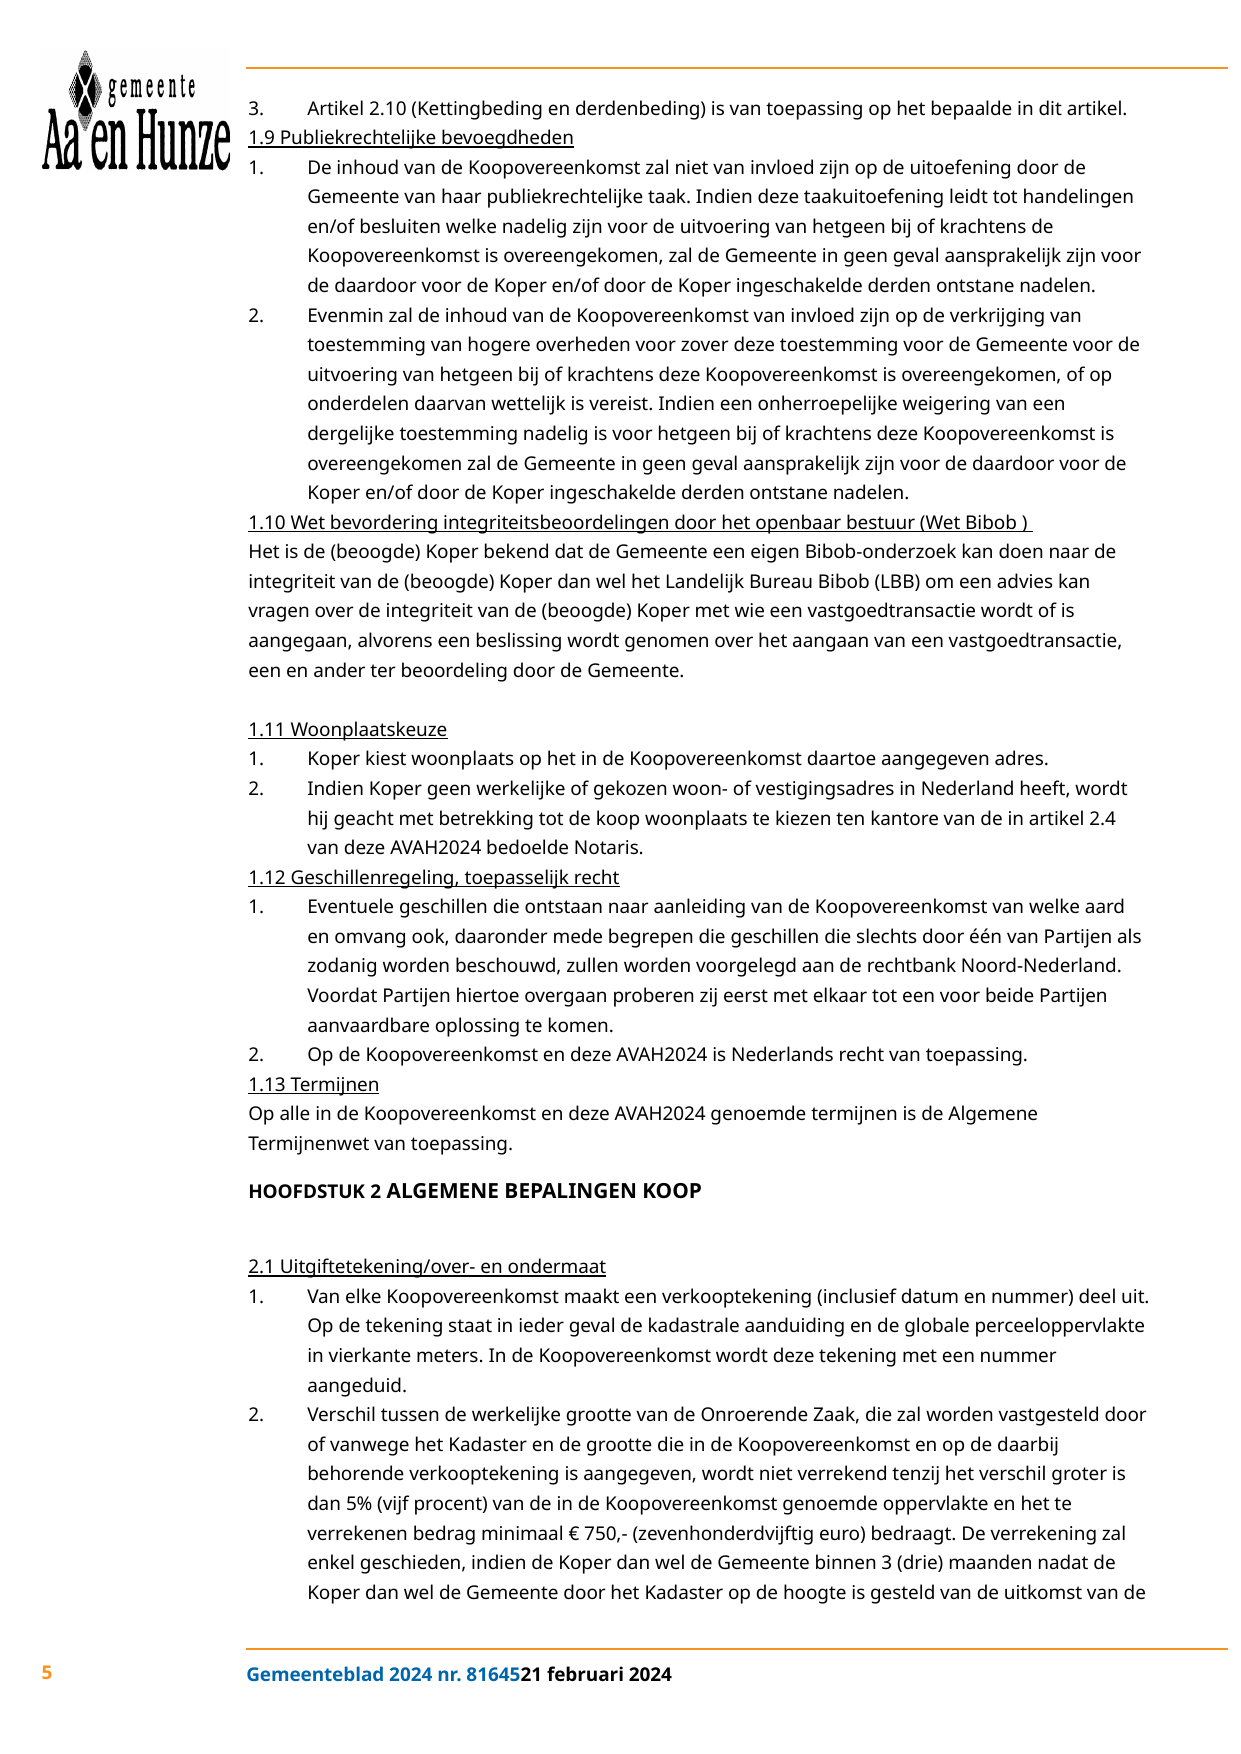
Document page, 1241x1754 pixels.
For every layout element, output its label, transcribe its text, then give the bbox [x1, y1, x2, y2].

text 1.11 Woonplaatskeuze [248, 716, 1152, 742]
text 2.1 Uitgiftetekening/over- en ondermaat [248, 1253, 1152, 1279]
list Indien Koper geen werkelijke of gekozen woon- of vestigingsadres in Nederland heeft, wordt hij geacht met betrekking tot de koop woonplaats te kiezen ten kantore van de in artikel 2.4 van deze AVAH2024 bedoelde Notaris. [248, 775, 1152, 860]
list Koper kiest woonplaats op het in de Koopovereenkomst daartoe aangegeven adres. [248, 746, 1152, 771]
text Op alle in de Koopovereenkomst en deze AVAH2024 genoemde termijnen is de Algemene Termijnenwet van toepassing. [248, 1101, 1152, 1156]
text 1.12 Geschillenregeling, toepasselijk recht [248, 864, 1152, 890]
list Op de Koopovereenkomst en deze AVAH2024 is Nederlands recht van toepassing. [248, 1041, 1152, 1067]
text HOOFDSTUK 2 ALGEMENE BEPALINGEN KOOP [248, 1176, 1152, 1204]
list Eventuele geschillen die ontstaan naar aanleiding van de Koopovereenkomst van welke aard en omvang ook, daaronder mede begrepen die geschillen die slechts door één van Partijen als zodanig worden beschouwd, zullen worden voorgelegd aan de rechtbank Noord-Nederland. Voordat Partijen hiertoe overgaan proberen zij eerst met elkaar tot een voor beide Partijen aanvaardbare oplossing te komen. [248, 893, 1152, 1038]
text 1.13 Termijnen [248, 1071, 1152, 1097]
list Verschil tussen de werkelijke grootte van de Onroerende Zaak, die zal worden vastgesteld door of vanwege het Kadaster en de grootte die in de Koopovereenkomst en op de daarbij behorende verkooptekening is aangegeven, wordt niet verrekend tenzij het verschil groter is dan 5% (vijf procent) van de in de Koopovereenkomst genoemde oppervlakte en het te verrekenen bedrag minimaal € 750,- (zevenhonderdvijftig euro) bedraagt. De verrekening zal enkel geschieden, indien de Koper dan wel de Gemeente binnen 3 (drie) maanden nadat de Koper dan wel de Gemeente door het Kadaster op de hoogte is gesteld van de uitkomst van de [248, 1401, 1152, 1605]
text Het is de (beoogde) Koper bekend dat de Gemeente een eigen Bibob-onderzoek kan doen naar de [248, 538, 1152, 564]
text 1.9 Publiekrechtelijke bevoegdheden [248, 124, 1152, 150]
text 1.10 Wet bevordering integriteitsbeoordelingen door het openbaar bestuur (Wet Bibob ) [248, 509, 1152, 535]
picture [41, 47, 231, 172]
list Van elke Koopovereenkomst maakt een verkooptekening (inclusief datum en nummer) deel uit. Op de tekening staat in ieder geval de kadastrale aanduiding en de globale perceeloppervlakte in vierkante meters. In de Koopovereenkomst wordt deze tekening met een nummer aangeduid. [248, 1283, 1152, 1398]
text integriteit van de (beoogde) Koper dan wel het Landelijk Bureau Bibob (LBB) om een advies kan vragen over de integriteit van de (beoogde) Koper met wie een vastgoedtransactie wordt of is aangegaan, alvorens een beslissing wordt genomen over het aangaan van een vastgoedtransactie, een en ander ter beoordeling door de Gemeente. [248, 568, 1152, 683]
list De inhoud van de Koopovereenkomst zal niet van invloed zijn op de uitoefening door de Gemeente van haar publiekrechtelijke taak. Indien deze taakuitoefening leidt tot handelingen en/of besluiten welke nadelig zijn voor de uitvoering van hetgeen bij of krachtens de Koopovereenkomst is overeengekomen, zal de Gemeente in geen geval aansprakelijk zijn voor de daardoor voor de Koper en/of door de Koper ingeschakelde derden ontstane nadelen. [248, 154, 1152, 298]
list Evenmin zal de inhoud van de Koopovereenkomst van invloed zijn op de verkrijging van toestemming van hogere overheden voor zover deze toestemming voor de Gemeente voor de uitvoering van hetgeen bij of krachtens deze Koopovereenkomst is overeengekomen, of op onderdelen daarvan wettelijk is vereist. Indien een onherroepelijke weigering van een dergelijke toestemming nadelig is voor hetgeen bij of krachtens deze Koopovereenkomst is overeengekomen zal de Gemeente in geen geval aansprakelijk zijn voor de daardoor voor de Koper en/of door de Koper ingeschakelde derden ontstane nadelen. [248, 302, 1152, 505]
list Artikel 2.10 (Kettingbeding en derdenbeding) is van toepassing op het bepaalde in dit artikel. [248, 95, 1152, 121]
